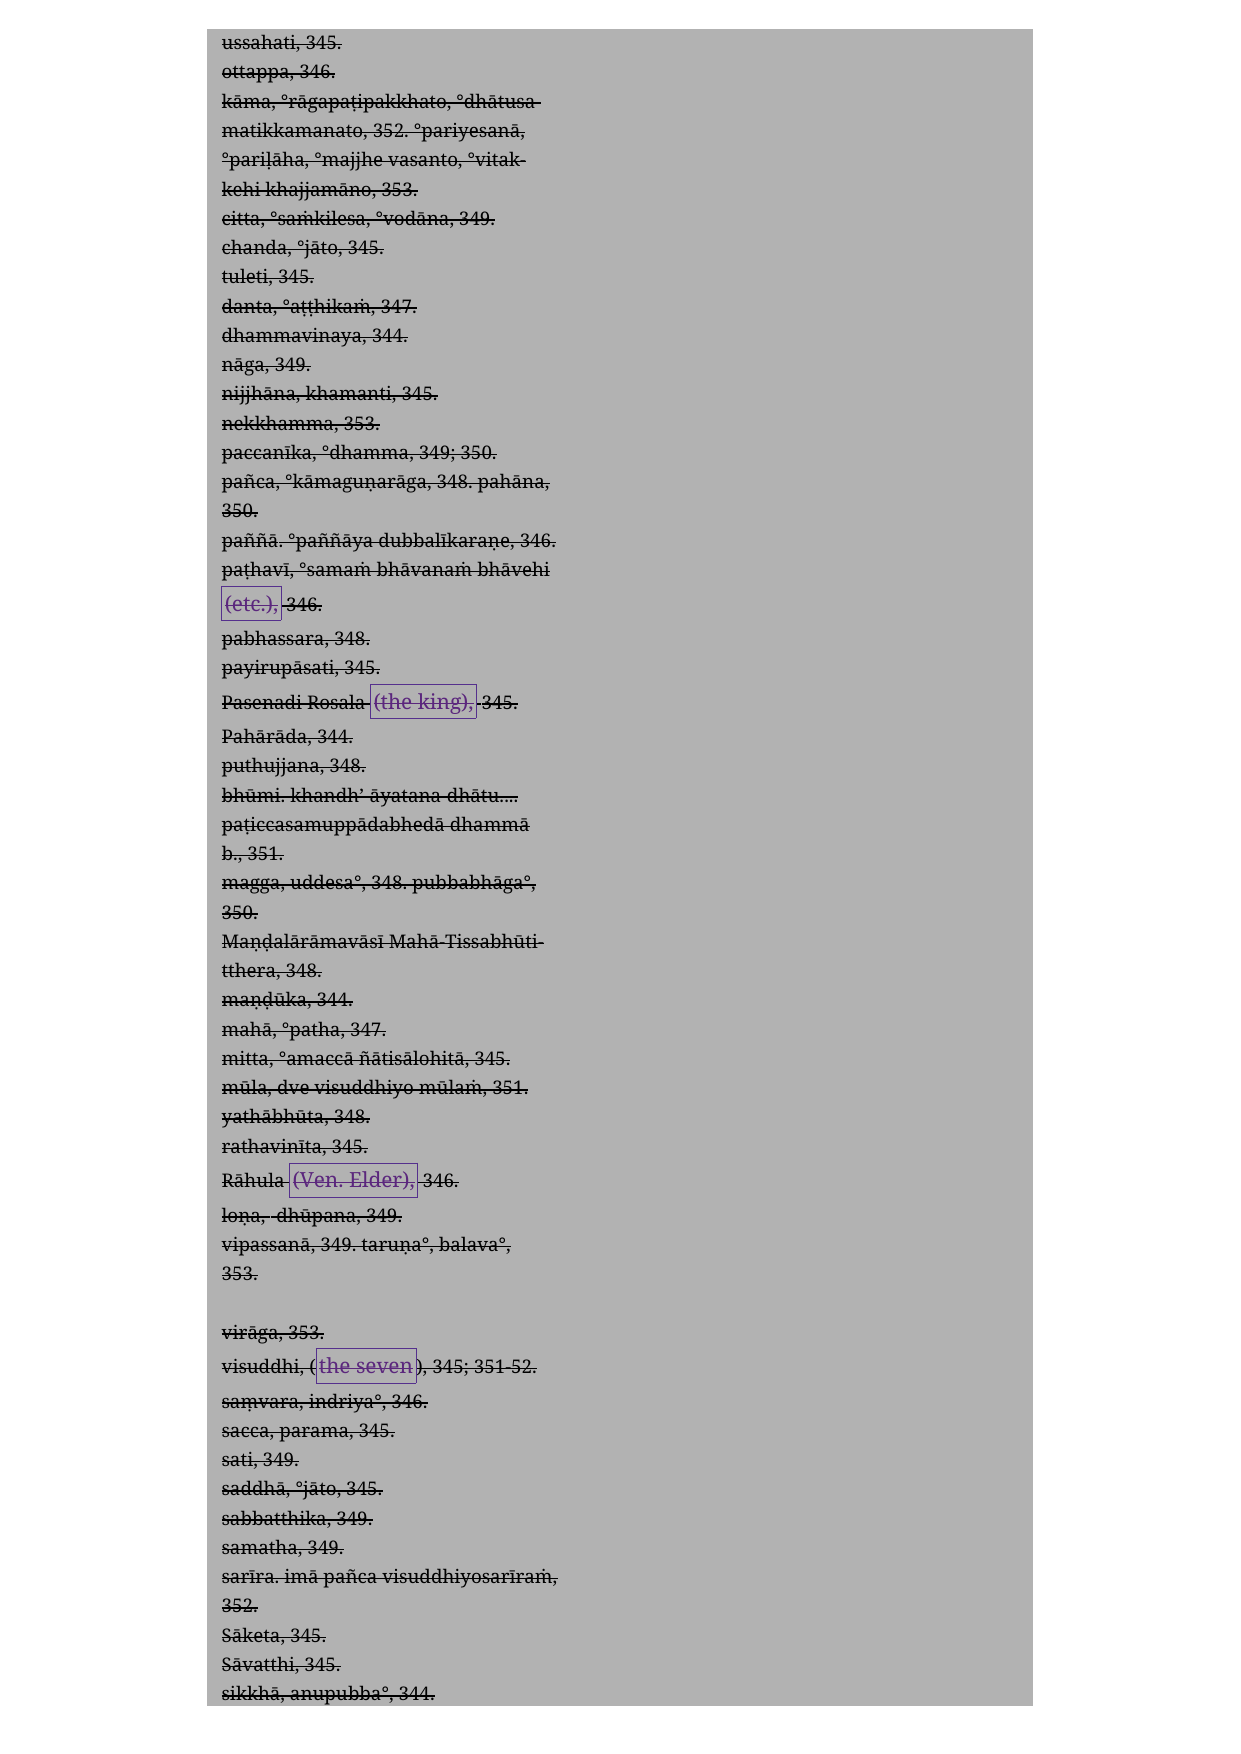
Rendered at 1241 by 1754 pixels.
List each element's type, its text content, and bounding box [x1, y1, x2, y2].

text magga, uddesa°, 348. pubbabhāga°, [207, 870, 1033, 895]
text tuleti, 345. [207, 264, 1033, 289]
text matikkamanato, 352. °pariyesanā, [207, 117, 1033, 143]
text 353. [207, 1261, 1033, 1286]
text danta, °aṭṭhikaṁ, 347. [207, 293, 1033, 318]
text mahā, °patha, 347. [207, 1016, 1033, 1042]
text 350. [207, 498, 1033, 523]
text kāma, °rāgapaṭipakkhato, °dhātusa- [207, 88, 1033, 113]
text ), 345; 351-52. [417, 1348, 1033, 1383]
text Pasenadi Rosala [207, 684, 370, 718]
text chanda, °jāto, 345. [207, 234, 1033, 260]
text yathābhūta, 348. [207, 1104, 1033, 1129]
text ussahati, 345. [207, 29, 1033, 55]
text virāga, 353. [207, 1319, 1033, 1344]
text dhammavinaya, 344. [207, 322, 1033, 348]
text nekkhamma, 353. [207, 410, 1033, 436]
text bhūmi. khandh’-āyatana-dhātu.... [207, 782, 1033, 807]
text sati, 349. [207, 1446, 1033, 1472]
text [207, 586, 221, 620]
text samatha, 349. [207, 1534, 1033, 1560]
text pabhassara, 348. [207, 625, 1033, 651]
text the seven [317, 1349, 416, 1383]
text (etc.), [222, 587, 281, 620]
text nāga, 349. [207, 351, 1033, 377]
text rathavinīta, 345. [207, 1133, 1033, 1159]
text puthujjana, 348. [207, 753, 1033, 778]
text sarīra. imā pañca visuddhiyosarīraṁ, [207, 1563, 1033, 1589]
text saṃvara, indriya°, 346. [207, 1388, 1033, 1413]
text mūla, dve visuddhiyo mūlaṁ, 351. [207, 1074, 1033, 1100]
text Sāketa, 345. [207, 1622, 1033, 1648]
text Rāhula (Ven. Elder), [207, 1162, 417, 1197]
text visuddhi, ( [207, 1348, 316, 1383]
text paccanīka, °dhamma, 349; 350. [207, 439, 1033, 465]
text nijjhāna, khamanti, 345. [207, 381, 1033, 406]
text b., 351. [207, 840, 1033, 866]
text mitta, °amaccā ñātisālohitā, 345. [207, 1045, 1033, 1071]
text paṭiccasamuppādabhedā dhammā [207, 811, 1033, 837]
text kehi khajjamāno, 353. [207, 176, 1033, 201]
text Pahārāda, 344. [207, 723, 1033, 749]
text 345. [477, 684, 1033, 718]
text sikkhā, anupubba°, 344. [207, 1681, 1033, 1706]
text maṇḍūka, 344. [207, 987, 1033, 1012]
text 346. [282, 586, 1033, 620]
text °pariḷāha, °majjhe vasanto, °vitak- [207, 147, 1033, 172]
text tthera, 348. [207, 957, 1033, 983]
text loṇa, -dhūpana, 349. [207, 1202, 1033, 1227]
text (the king), [371, 685, 476, 718]
text vipassanā, 349. taruṇa°, balava°, [207, 1231, 1033, 1257]
text Maṇḍalārāmavāsī Mahā-Tissabhūti- [207, 928, 1033, 954]
text sacca, parama, 345. [207, 1417, 1033, 1443]
text saddhā, °jāto, 345. [207, 1476, 1033, 1501]
text pañca, °kāmaguṇarāga, 348. pahāna, [207, 468, 1033, 494]
text citta, °saṁkilesa, °vodāna, 349. [207, 205, 1033, 231]
text ottappa, 346. [207, 59, 1033, 84]
text paññā. °paññāya dubbalīkaraṇe, 346. [207, 527, 1033, 553]
text paṭhavī, °samaṁ bhāvanaṁ bhāvehi [207, 556, 1033, 582]
text 350. [207, 899, 1033, 924]
text payirupāsati, 345. [207, 654, 1033, 680]
text Sāvatthi, 345. [207, 1651, 1033, 1677]
text 352. [207, 1593, 1033, 1618]
text 346. [418, 1162, 1033, 1197]
text sabbatthika, 349. [207, 1505, 1033, 1531]
